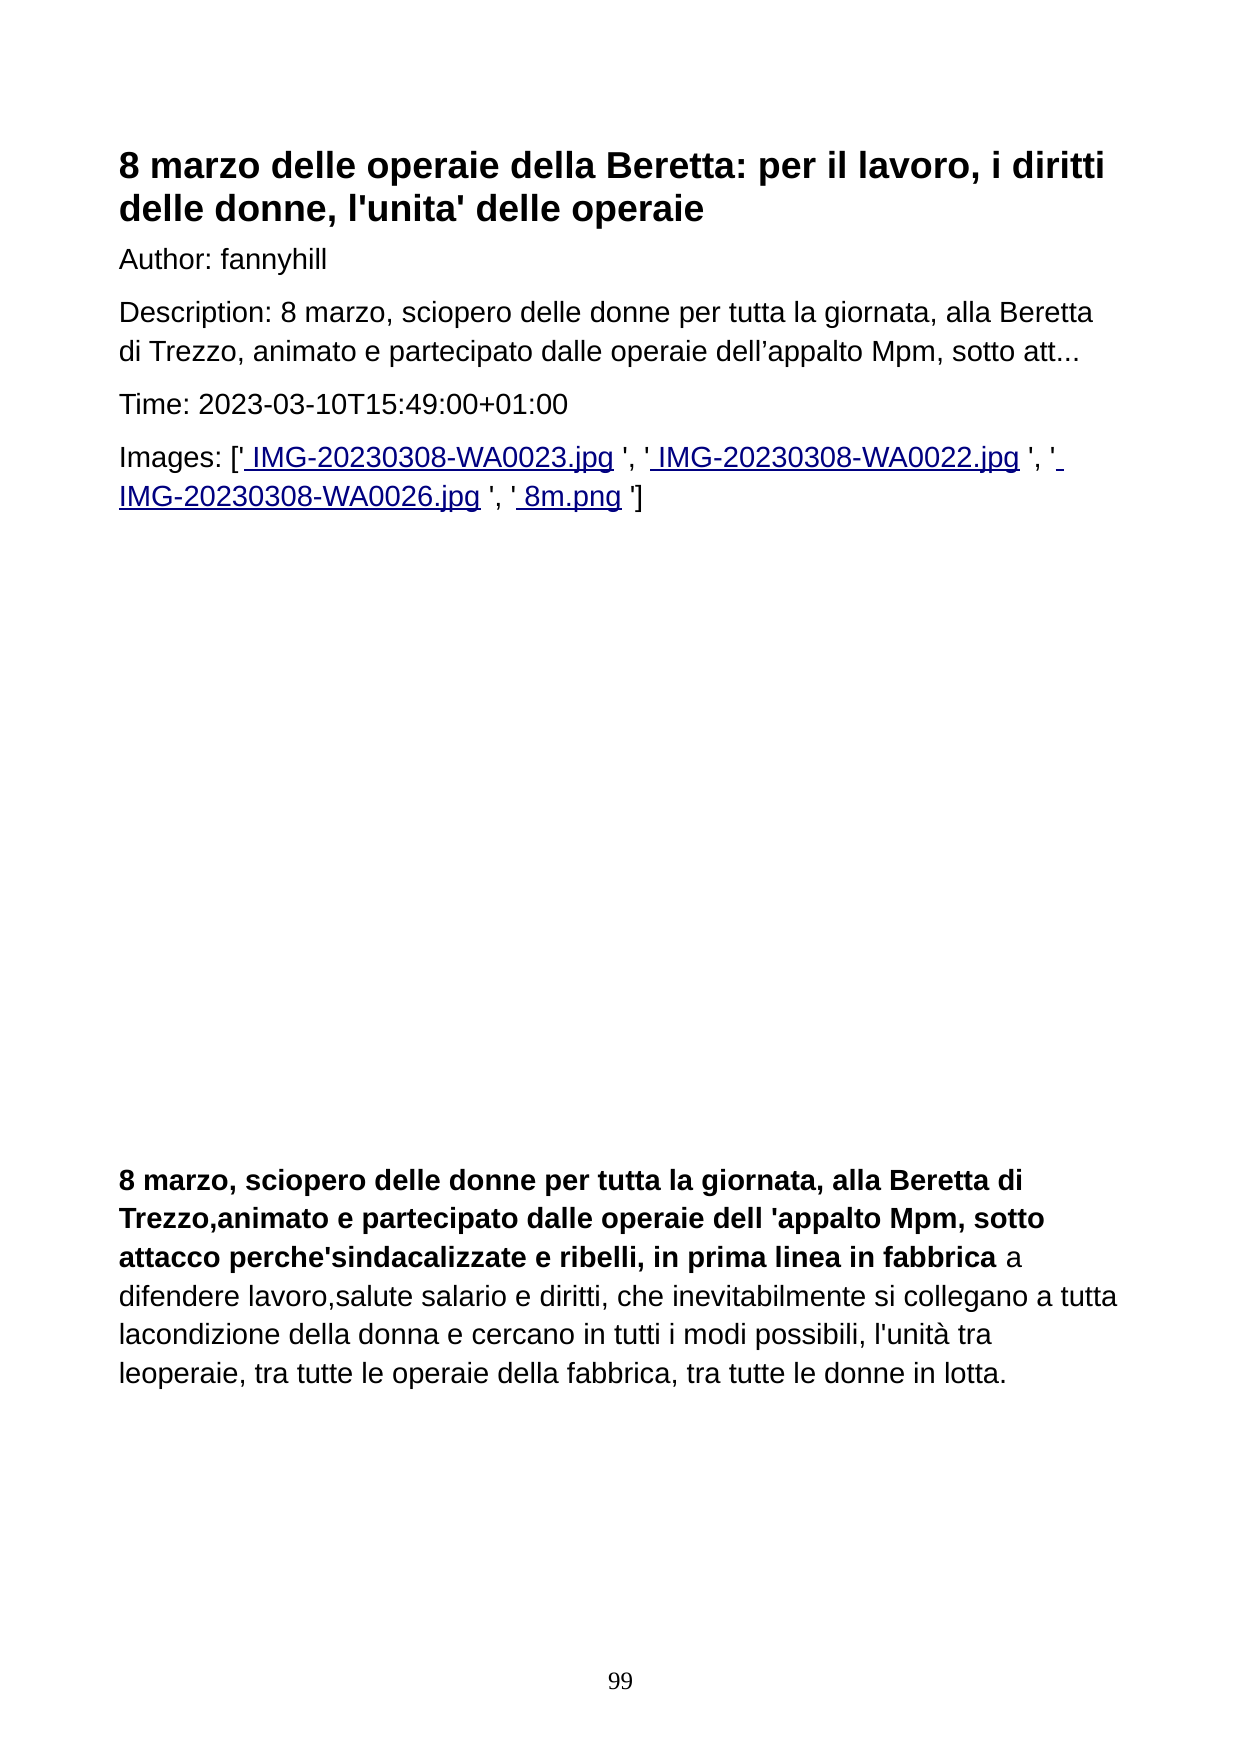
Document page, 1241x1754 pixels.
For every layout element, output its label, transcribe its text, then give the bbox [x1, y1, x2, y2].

text 8 marzo, sciopero delle donne per tutta la giornata, alla Beretta di Trezzo,animato e partecipato dalle operaie dell 'appalto Mpm, sotto attacco perche'sindacalizzate e ribelli, in prima linea in fabbrica a difendere lavoro,salute salario e diritti, che inevitabilmente si collegano a tutta lacondizione della donna e cercano in tutti i modi possibili, l'unità tra leoperaie, tra tutte le operaie della fabbrica, tra tutte le donne in lotta. [118, 1163, 1122, 1389]
text Author: fannyhill [118, 242, 1122, 276]
subtitle 8 marzo delle operaie della Beretta: per il lavoro, i diritti delle donne, l'unita' delle operaie [118, 143, 1122, 230]
text Images: [' IMG-20230308-WA0023.jpg ', ' IMG-20230308-WA0022.jpg ', ' IMG-20230308-WA0026.jpg ', ' 8m.png '] [118, 440, 1122, 512]
text Description: 8 marzo, sciopero delle donne per tutta la giornata, alla Beretta di Trezzo, animato e partecipato dalle operaie dell’appalto Mpm, sotto att... [118, 295, 1122, 367]
text Time: 2023-03-10T15:49:00+01:00 [118, 387, 1122, 421]
